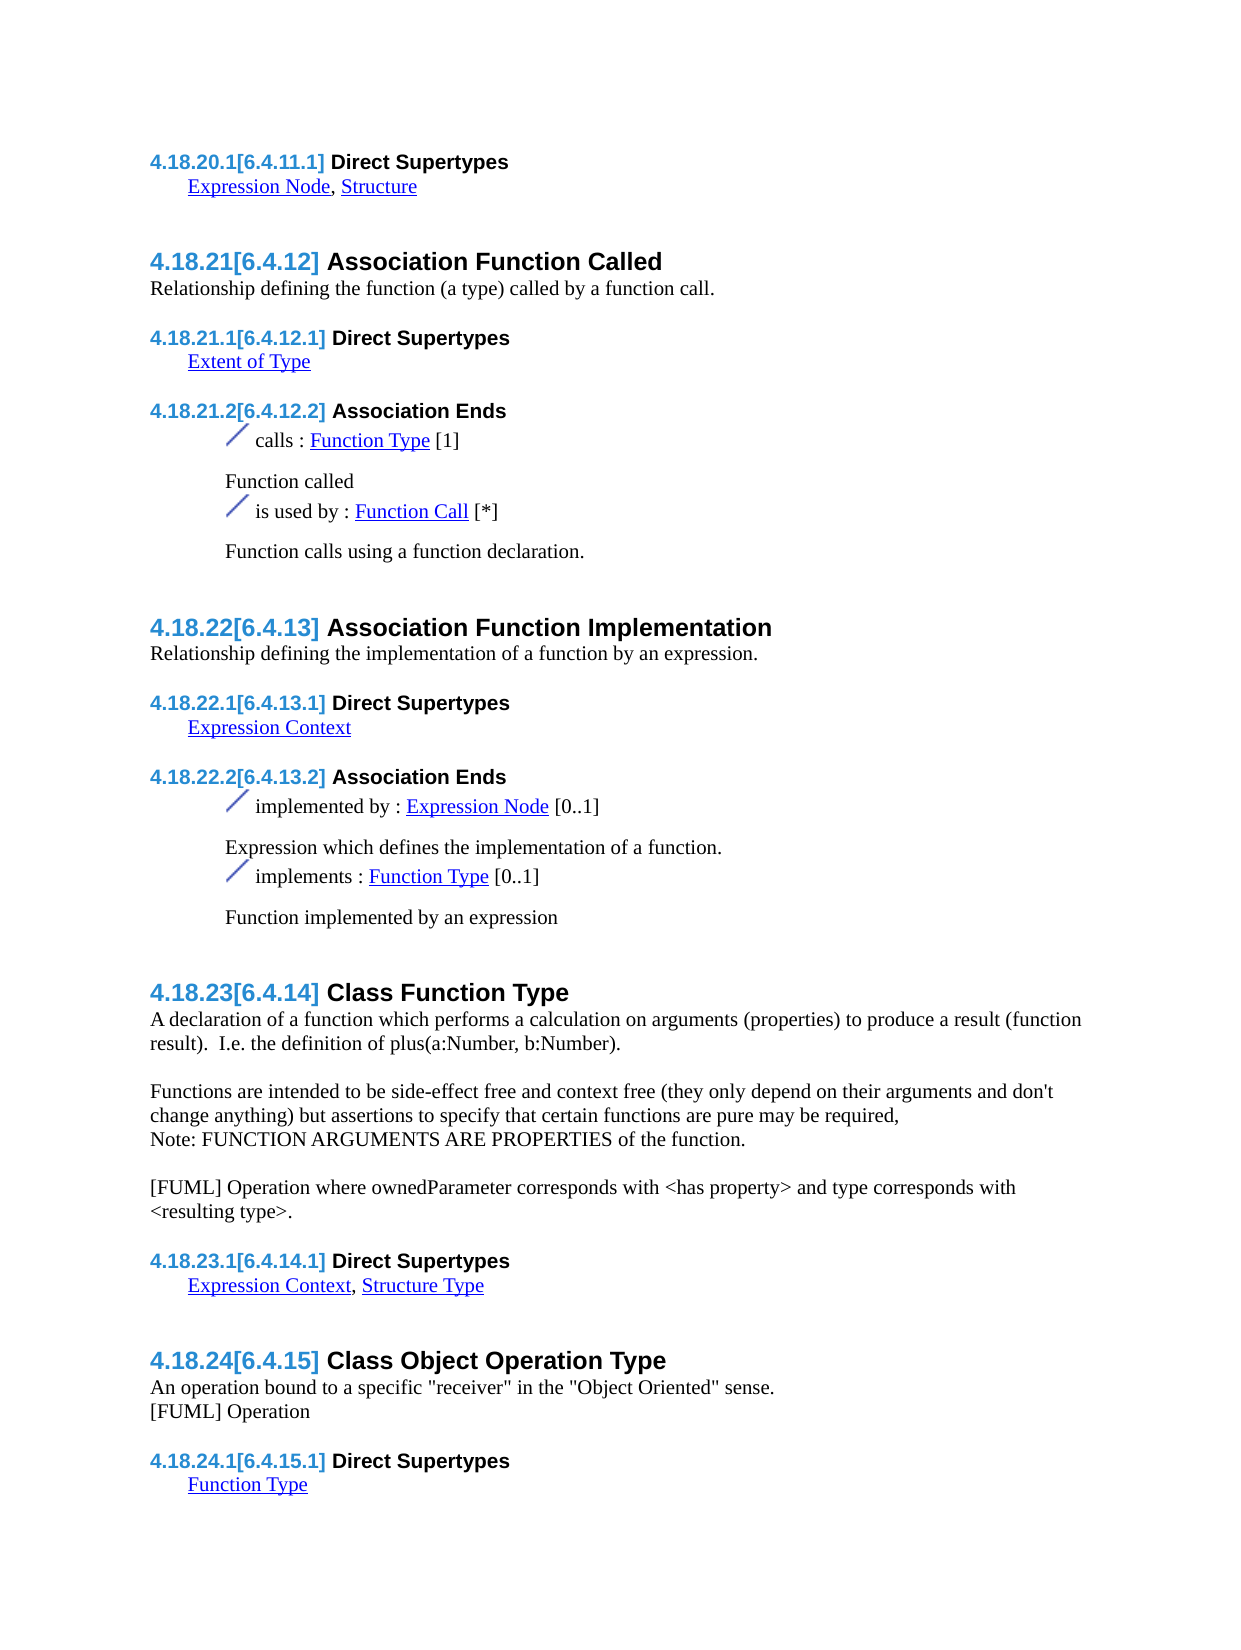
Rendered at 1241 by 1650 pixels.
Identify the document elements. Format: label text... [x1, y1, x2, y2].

subtitle Association Ends [150, 399, 1090, 423]
text Function Type [187, 1472, 1090, 1496]
subtitle Direct Supertypes [150, 1448, 1090, 1472]
picture [225, 858, 251, 884]
text implements : Function Type [0..1] [150, 859, 1090, 888]
text implemented by : Expression Node [0..1] [150, 788, 1090, 818]
text An operation bound to a specific "receiver" in the "Object Oriented" sense. [FUML] Operation [150, 1375, 1090, 1423]
text A declaration of a function which performs a calculation on arguments (properties) to produce a result (function result). I.e. the definition of plus(a:Number, b:Number). Functions are intended to be side-effect free and context free (they only depend on their arguments and don't change anything) but assertions to specify that certain functions are pure may be required, Note: FUNCTION ARGUMENTS ARE PROPERTIES of the function. [FUML] Operation where ownedParameter corresponds with <has property> and type corresponds with <resulting type>. [150, 1007, 1090, 1223]
subtitle Direct Supertypes [150, 150, 1090, 174]
subtitle Class Object Operation Type [150, 1346, 1090, 1375]
subtitle Association Function Called [150, 247, 1090, 276]
text is used by : Function Call [*] [150, 493, 1090, 523]
subtitle Direct Supertypes [150, 1249, 1090, 1273]
subtitle Association Ends [150, 764, 1090, 788]
text Expression Context [187, 715, 1090, 739]
subtitle Direct Supertypes [150, 691, 1090, 715]
text Extent of Type [187, 349, 1090, 373]
subtitle Association Function Implementation [150, 613, 1090, 641]
text Function implemented by an expression [150, 905, 1090, 929]
text Function called [150, 469, 1090, 493]
text Relationship defining the function (a type) called by a function call. [150, 276, 1090, 300]
picture [225, 493, 251, 519]
picture [225, 788, 251, 814]
text Function calls using a function declaration. [150, 539, 1090, 563]
text Expression Node, Structure [187, 174, 1090, 198]
picture [225, 422, 251, 448]
subtitle Direct Supertypes [150, 325, 1090, 349]
text calls : Function Type [1] [150, 423, 1090, 452]
text Relationship defining the implementation of a function by an expression. [150, 641, 1090, 665]
text Expression Context, Structure Type [187, 1273, 1090, 1297]
subtitle Class Function Type [150, 978, 1090, 1007]
text Expression which defines the implementation of a function. [150, 835, 1090, 859]
